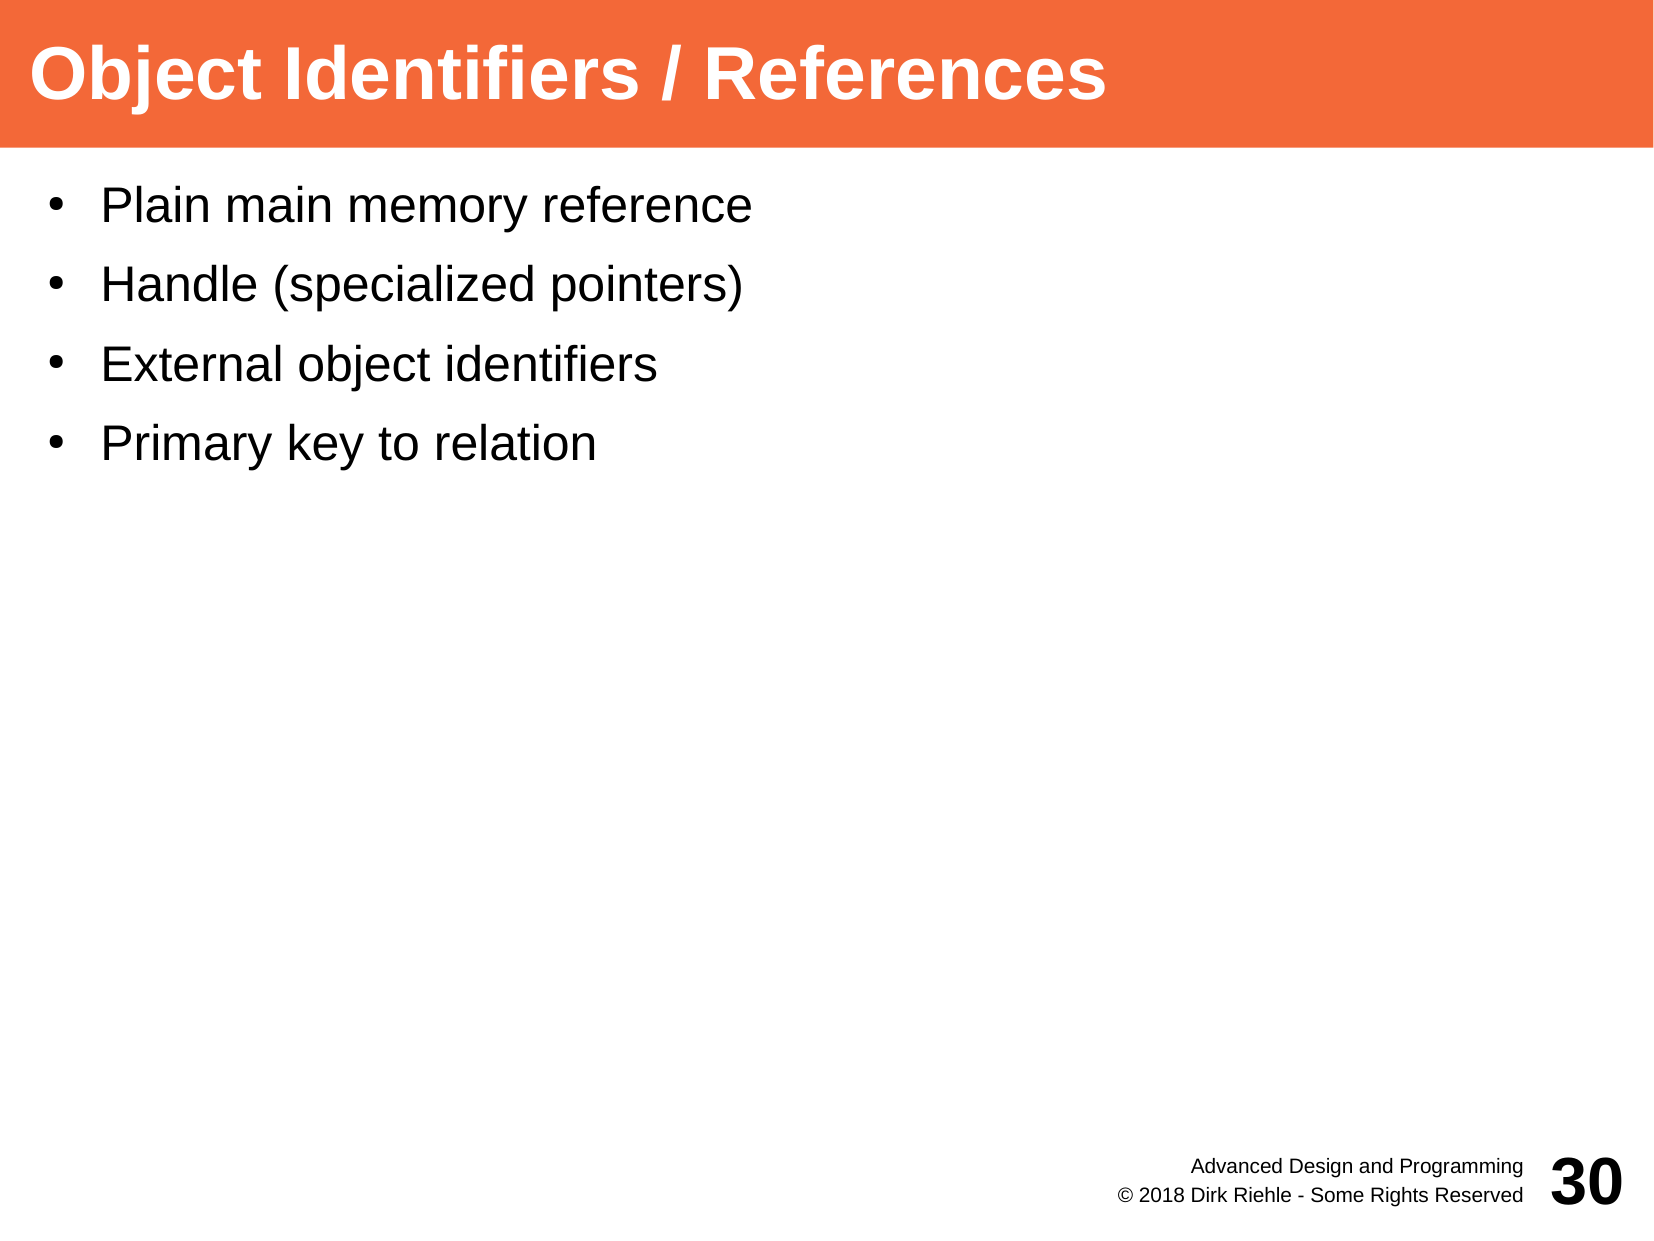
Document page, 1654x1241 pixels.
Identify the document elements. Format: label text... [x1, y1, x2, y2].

title Object Identifiers / References [0, 0, 1654, 148]
list Plain main memory reference Handle (specialized pointers) External object identifiers Primary key to relation [29, 177, 1625, 1063]
